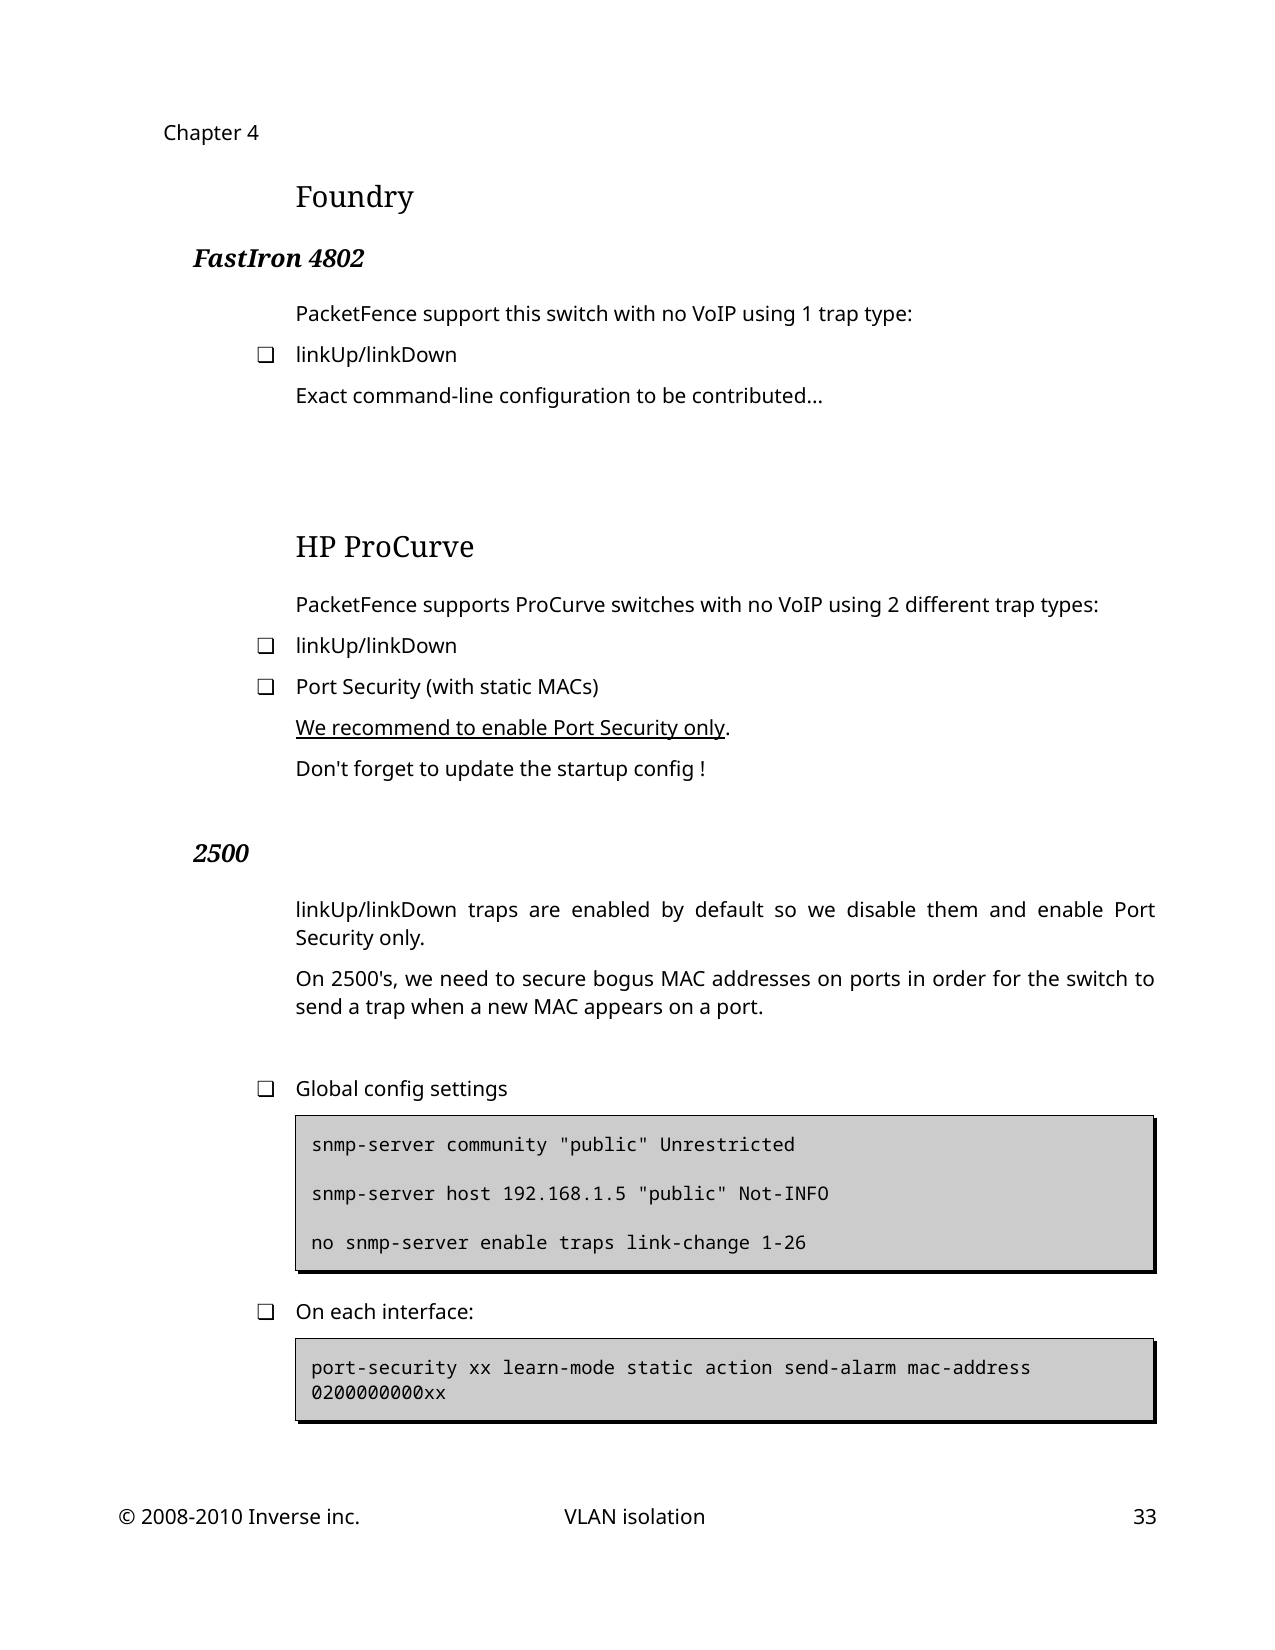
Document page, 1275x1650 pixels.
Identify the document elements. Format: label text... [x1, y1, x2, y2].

text linkUp/linkDown traps are enabled by default so we disable them and enable Port Security only. [295, 895, 1157, 952]
list ❏ Global config settings [256, 1074, 1157, 1103]
text We recommend to enable Port Security only. [295, 713, 1157, 742]
text snmp-server host 192.168.1.5 "public" Not-INFO [296, 1164, 1153, 1206]
text no snmp-server enable traps link-change 1-26 [296, 1214, 1153, 1270]
list ❏ On each interface: [256, 1297, 1157, 1326]
list ❏ linkUp/linkDown [256, 631, 1157, 660]
list ❏ Port Security (with static MACs) [256, 672, 1157, 701]
subtitle HP ProCurve [295, 526, 1157, 566]
text Exact command-line configuration to be contributed... [295, 381, 1157, 409]
text PacketFence support this switch with no VoIP using 1 trap type: [295, 299, 1157, 327]
text Don't forget to update the startup config ! [295, 754, 1157, 783]
text snmp-server community "public" Unrestricted [296, 1116, 1153, 1157]
subtitle 2500 [156, 836, 1157, 870]
subtitle Foundry [295, 176, 1157, 216]
text On 2500's, we need to secure bogus MAC addresses on ports in order for the switch to send a trap when a new MAC appears on a port. [295, 964, 1157, 1021]
text port-security xx learn-mode static action send-alarm mac-address 0200000000xx [296, 1339, 1153, 1420]
list ❏ linkUp/linkDown [256, 340, 1157, 368]
text PacketFence supports ProCurve switches with no VoIP using 2 different trap types: [295, 591, 1157, 619]
subtitle FastIron 4802 [156, 241, 1157, 274]
